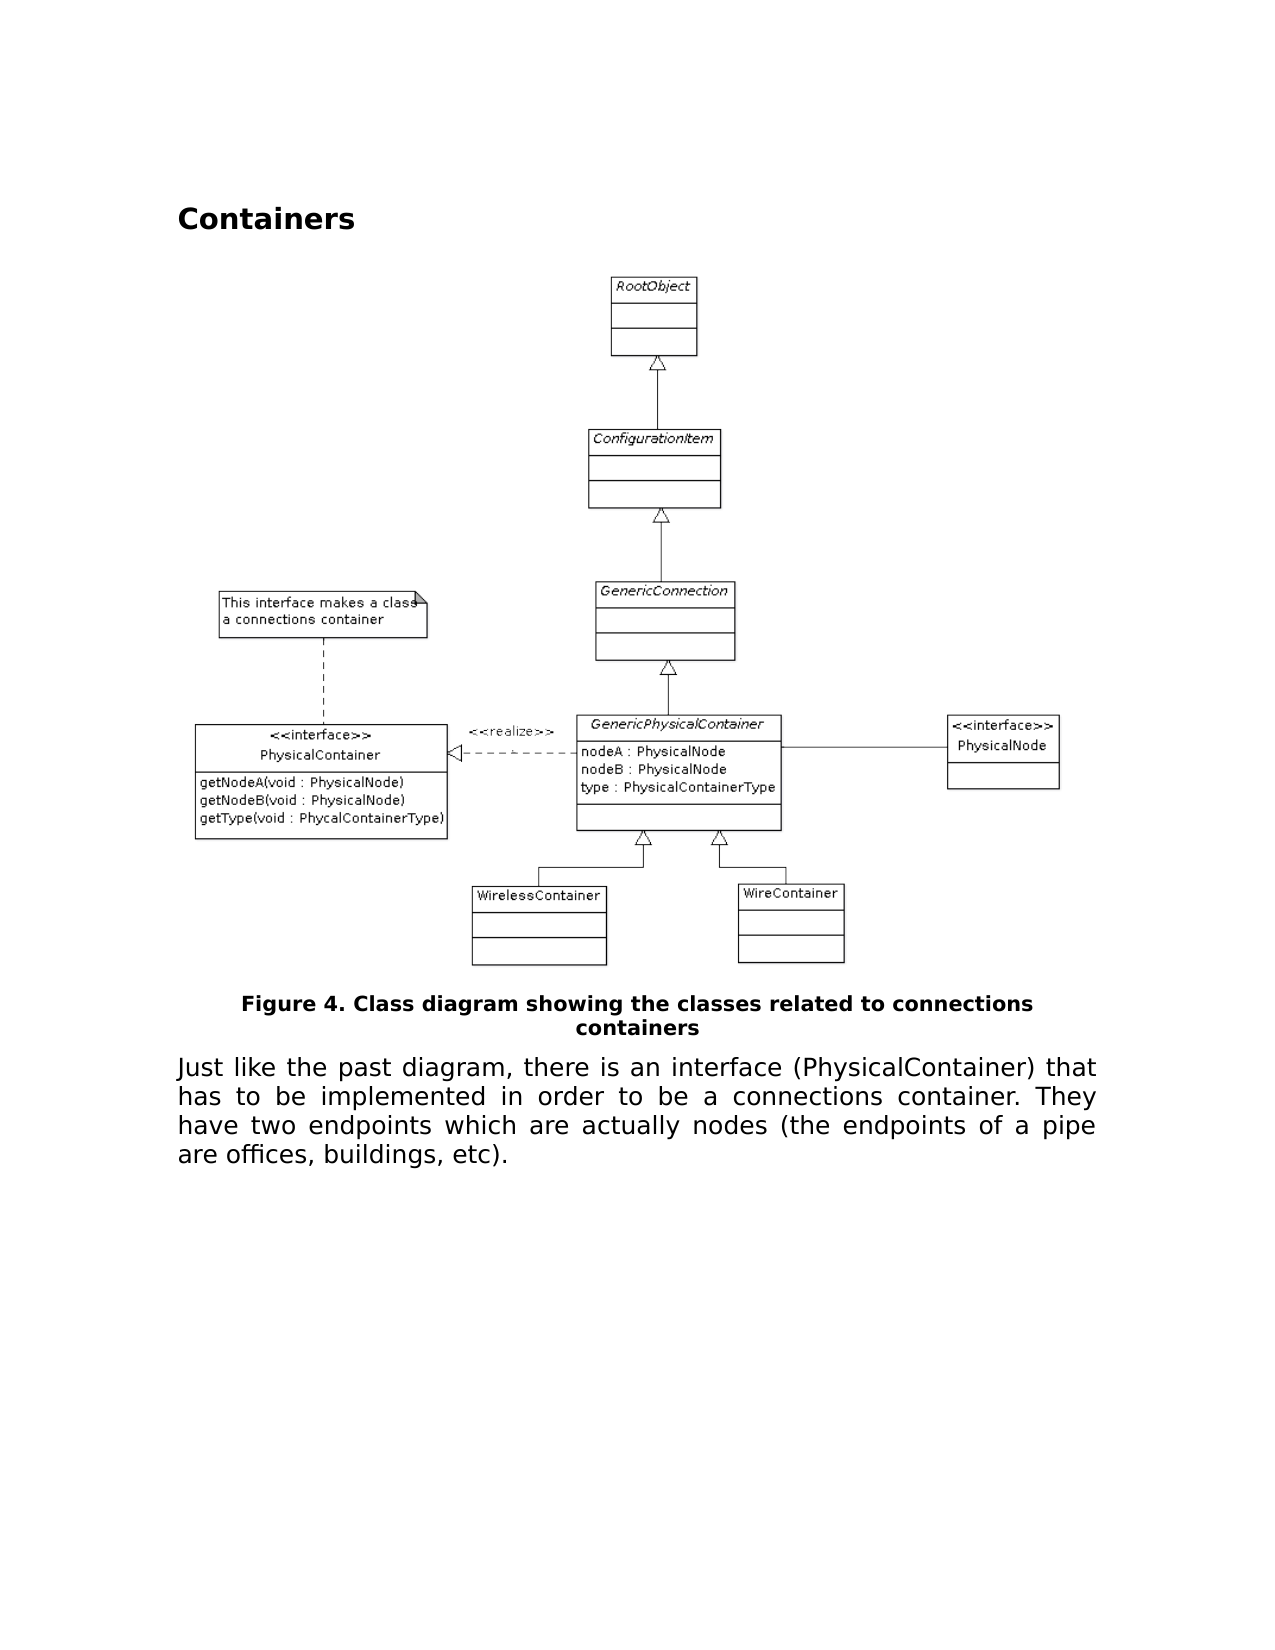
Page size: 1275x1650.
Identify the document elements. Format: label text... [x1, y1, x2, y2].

picture [177, 248, 1098, 993]
subtitle Containers [177, 202, 1098, 236]
text Just like the past diagram, there is an interface (PhysicalContainer) that has to be implemented in order to be a connections container. They have two endpoints which are actually nodes (the endpoints of a pipe are offices, buildings, etc). [177, 1053, 1098, 1170]
subtitle Figure 4. Class diagram showing the classes related to connections containers [177, 993, 1098, 1041]
